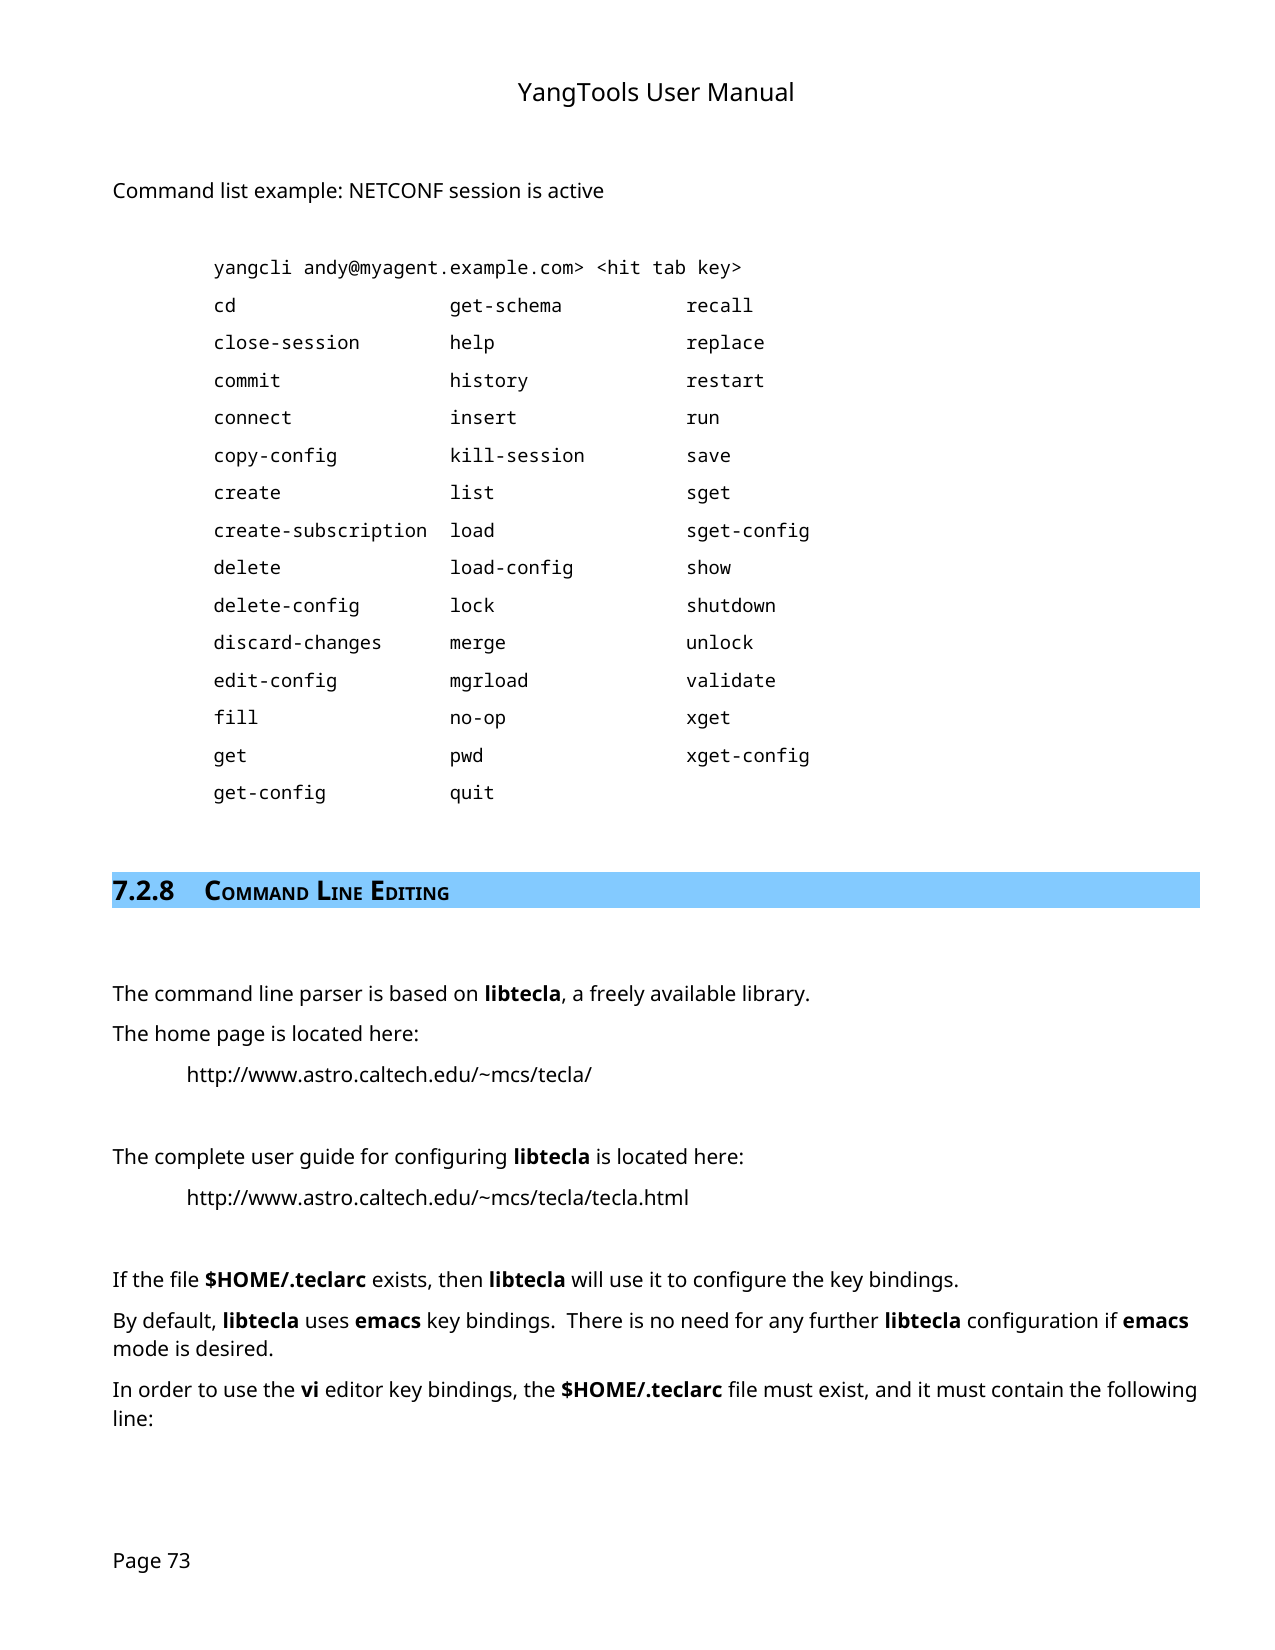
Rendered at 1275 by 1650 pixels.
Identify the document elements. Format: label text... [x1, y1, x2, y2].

text connect insert run [139, 404, 1200, 430]
text edit-config mgrload validate [139, 667, 1200, 692]
text copy-config kill-session save [139, 442, 1200, 467]
text get pwd xget-config [139, 742, 1200, 767]
text discard-changes merge unlock [139, 629, 1200, 655]
text http://www.astro.caltech.edu/~mcs/tecla/tecla.html [112, 1183, 1200, 1212]
text get-config quit [139, 779, 1200, 805]
text delete-config lock shutdown [139, 592, 1200, 617]
text delete load-config show [139, 554, 1200, 580]
text create list sget [139, 479, 1200, 505]
text commit history restart [139, 367, 1200, 392]
text cd get-schema recall [139, 292, 1200, 317]
text If the file $HOME/.teclarc exists, then libtecla will use it to configure the key bindings. [112, 1265, 1200, 1294]
subtitle Command Line Editing [112, 872, 1200, 908]
text The home page is located here: [112, 1019, 1200, 1048]
text The command line parser is based on libtecla, a freely available library. [112, 979, 1200, 1007]
text The complete user guide for configuring libtecla is located here: [112, 1142, 1200, 1171]
text create-subscription load sget-config [139, 517, 1200, 542]
text By default, libtecla uses emacs key bindings. There is no need for any further libtecla configuration if emacs mode is desired. [112, 1306, 1200, 1363]
text yangcli andy@myagent.example.com> <hit tab key> [139, 254, 1200, 280]
text fill no-op xget [139, 704, 1200, 730]
text Command list example: NETCONF session is active [112, 176, 1200, 204]
text In order to use the vi editor key bindings, the $HOME/.teclarc file must exist, and it must contain the following line: [112, 1376, 1200, 1432]
text [139, 1445, 1200, 1470]
text close-session help replace [139, 329, 1200, 355]
text http://www.astro.caltech.edu/~mcs/tecla/ [112, 1061, 1200, 1089]
